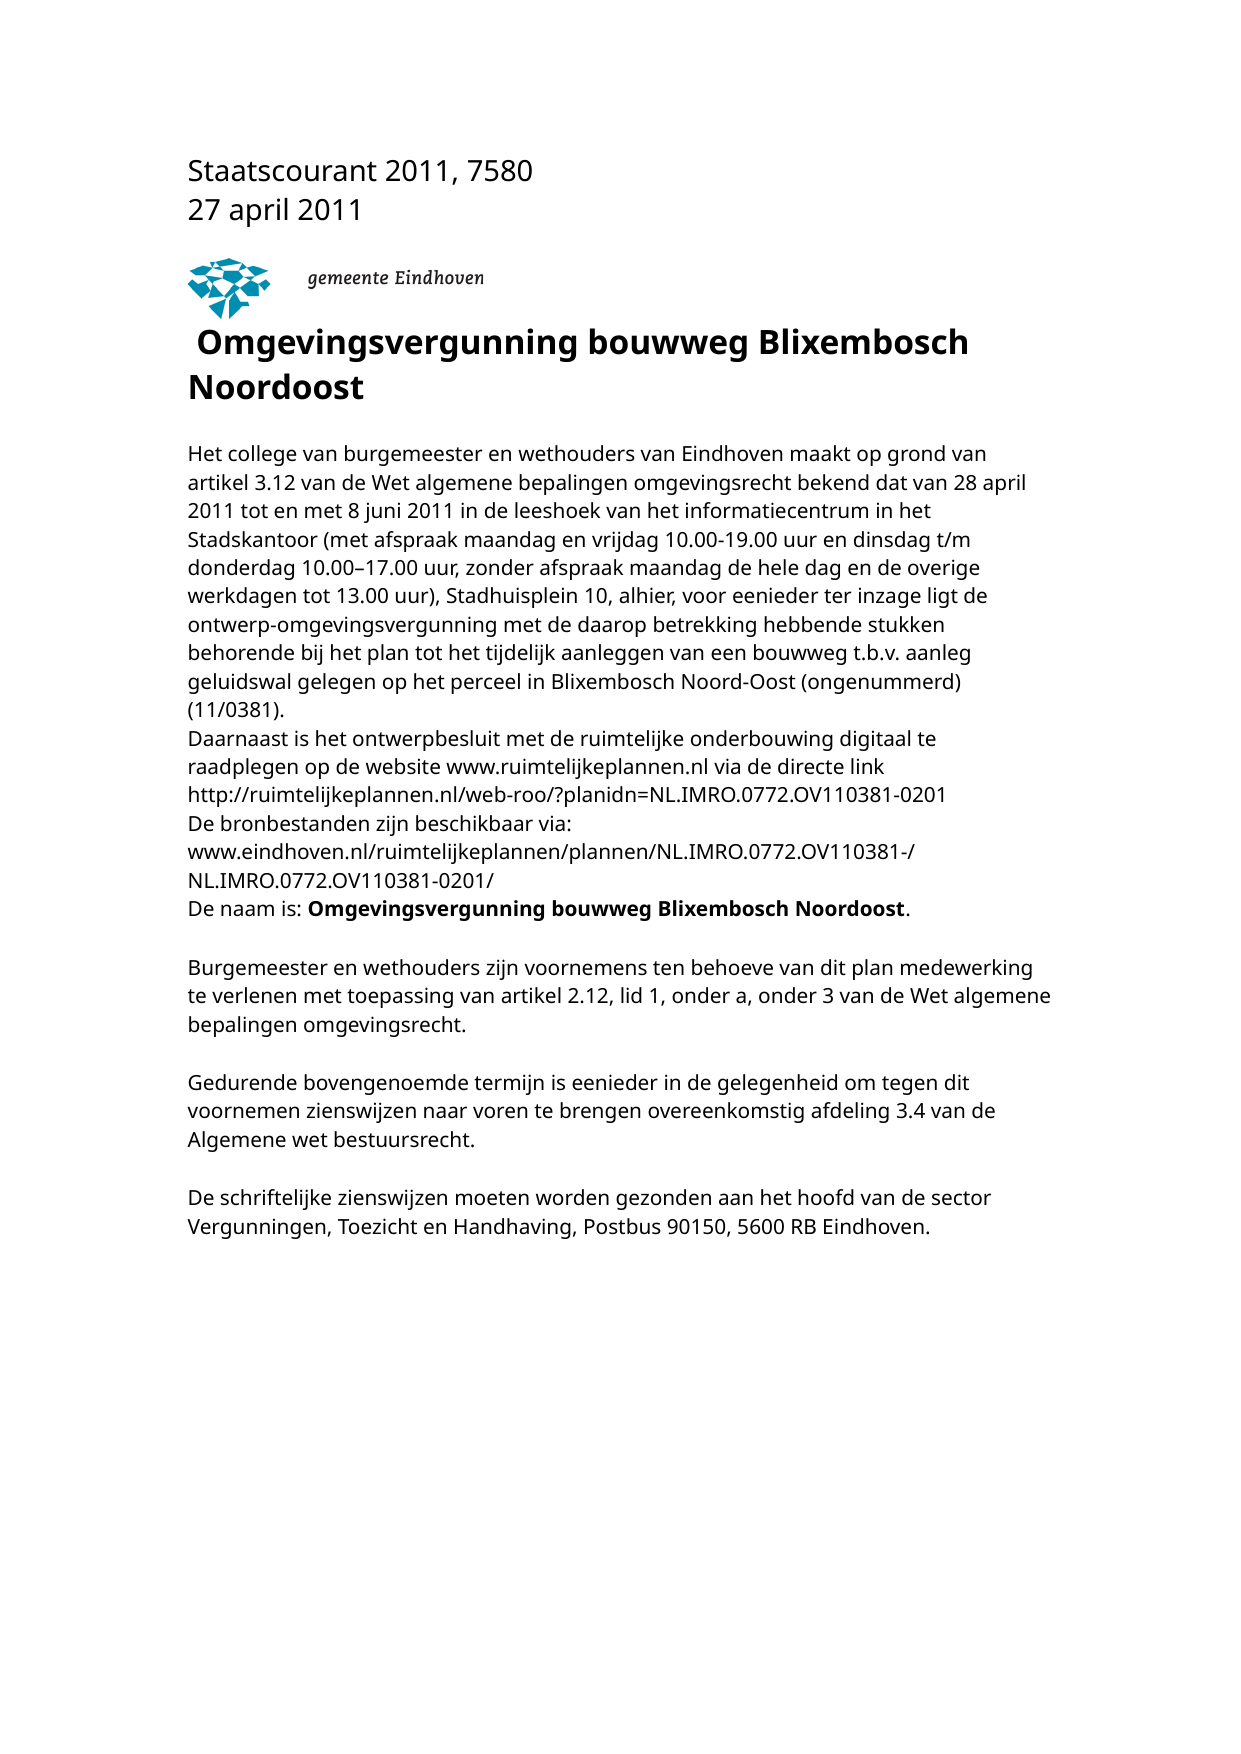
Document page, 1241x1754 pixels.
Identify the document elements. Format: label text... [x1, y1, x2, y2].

picture [222, 258, 484, 319]
subtitle Omgevingsvergunning bouwweg Blixembosch Noordoost [187, 271, 1053, 409]
text Staatscourant 2011, 7580 [187, 150, 1053, 190]
picture [207, 264, 223, 277]
picture [187, 258, 230, 319]
picture [237, 269, 253, 286]
text Het college van burgemeester en wethouders van Eindhoven maakt op grond van artikel 3.12 van de Wet algemene bepalingen omgevingsrecht bekend dat van 28 april 2011 tot en met 8 juni 2011 in de leeshoek van het informatiecentrum in het Stadskantoor (met afspraak maandag en vrijdag 10.00-19.00 uur en dinsdag t/m donderdag 10.00–17.00 uur, zonder afspraak maandag de hele dag en de overige werkdagen tot 13.00 uur), Stadhuisplein 10, alhier, voor eenieder ter inzage ligt de ontwerp-omgevingsvergunning met de daarop betrekking hebbende stukken behorende bij het plan tot het tijdelijk aanleggen van een bouwweg t.b.v. aanleg geluidswal gelegen op het perceel in Blixembosch Noord-Oost (ongenummerd) (11/0381). [187, 439, 1053, 724]
text Daarnaast is het ontwerpbesluit met de ruimtelijke onderbouwing digitaal te raadplegen op de website www.ruimtelijkeplannen.nl via de directe link http://ruimtelijkeplannen.nl/web-roo/?planidn=NL.IMRO.0772.OV110381-0201 [187, 724, 1053, 809]
text Gedurende bovengenoemde termijn is eenieder in de gelegenheid om tegen dit voornemen zienswijzen naar voren te brengen overeenkomstig afdeling 3.4 van de Algemene wet bestuursrecht. [187, 1068, 1053, 1153]
picture [214, 279, 233, 294]
text Burgemeester en wethouders zijn voornemens ten behoeve van dit plan medewerking te verlenen met toepassing van artikel 2.12, lid 1, onder a, onder 3 van de Wet algemene bepalingen omgevingsrecht. [187, 953, 1053, 1038]
text 27 april 2011 [187, 190, 1053, 229]
text De naam is: Omgevingsvergunning bouwweg Blixembosch Noordoost. [187, 894, 1053, 923]
text De bronbestanden zijn beschikbaar via: www.eindhoven.nl/ruimtelijkeplannen/plannen/NL.IMRO.0772.OV110381-/NL.IMRO.0772.OV110381-0201/ [187, 809, 1053, 894]
text De schriftelijke zienswijzen moeten worden gezonden aan het hoofd van de sector Vergunningen, Toezicht en Handhaving, Postbus 90150, 5600 RB Eindhoven. [187, 1183, 1053, 1240]
